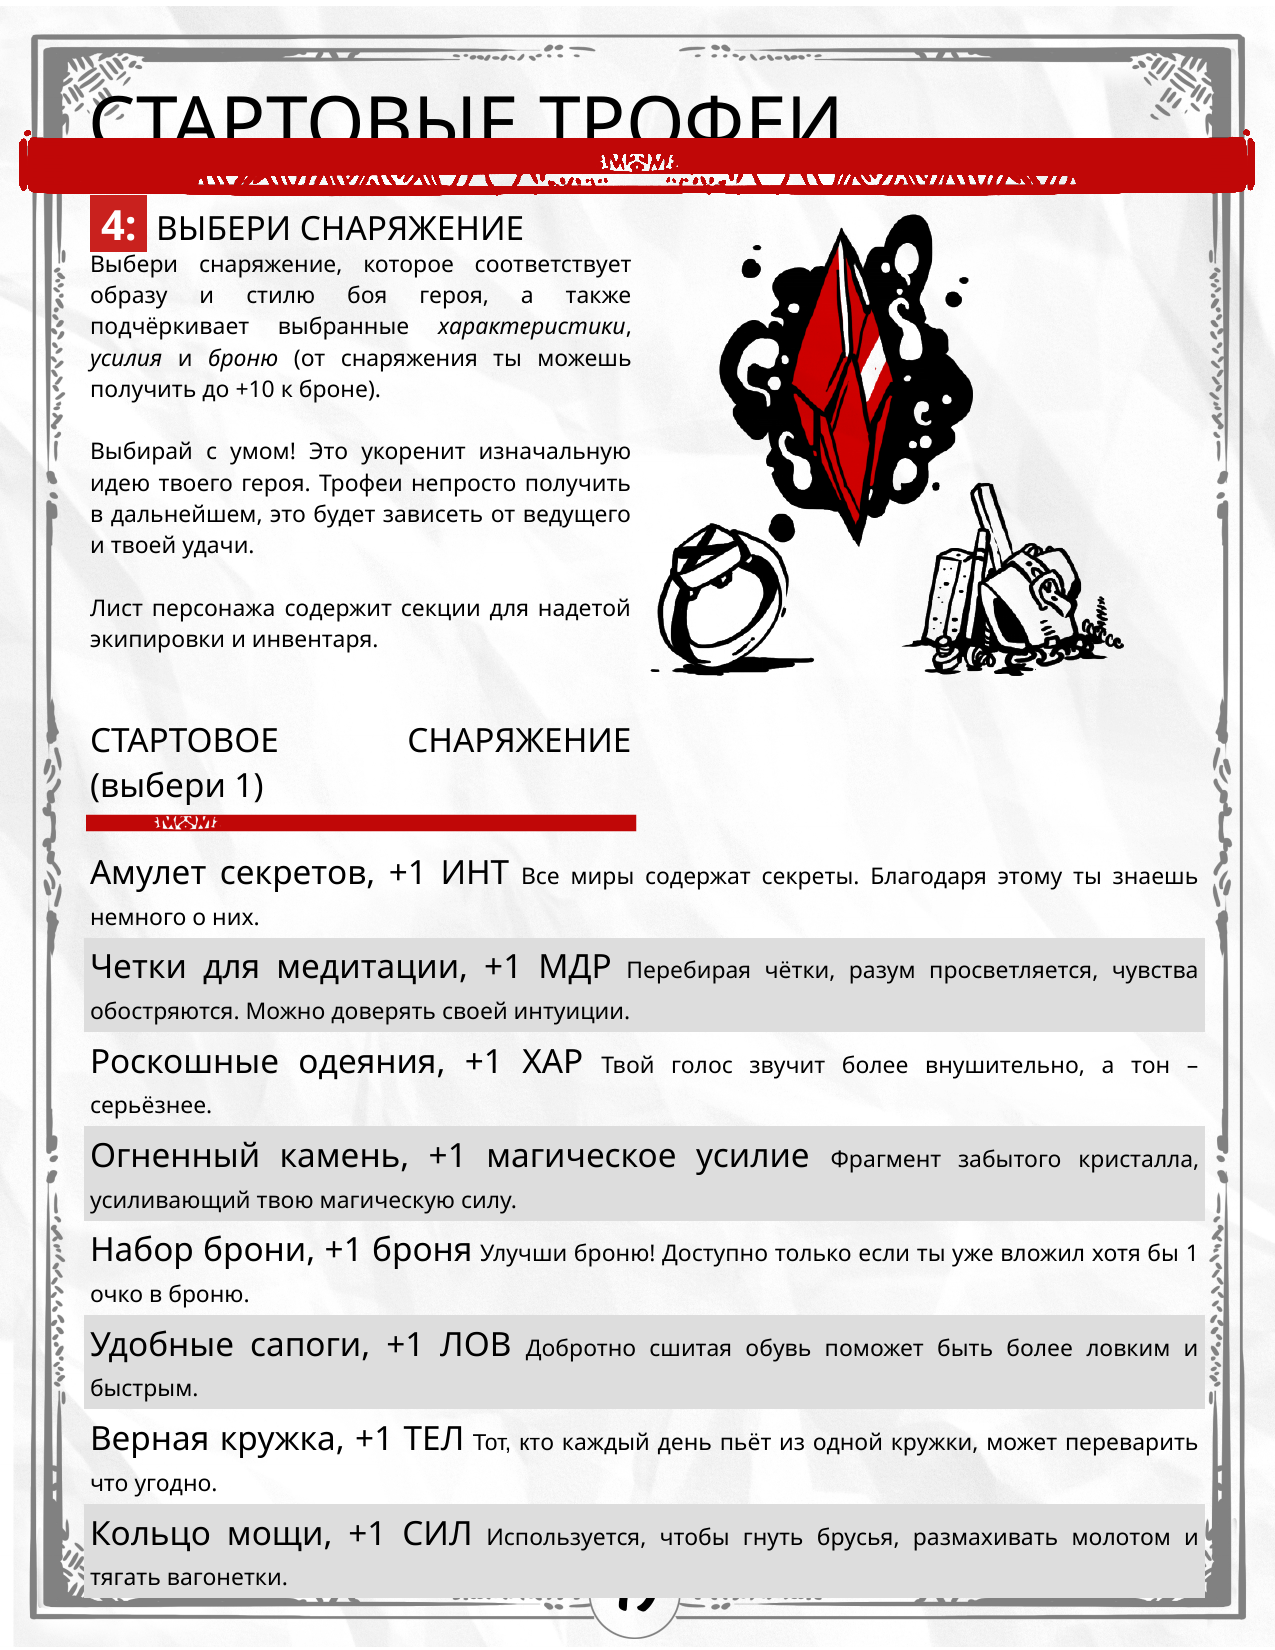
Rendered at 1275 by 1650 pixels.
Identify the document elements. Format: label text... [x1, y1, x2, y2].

table_cell Удобные сапоги, +1 ЛОВ Добротно сшитая обувь поможет быть более ловким и быстрым. [84, 1315, 1205, 1409]
table_cell Роскошные одеяния, +1 ХАР Твой голос звучит более внушительно, а тон – серьёзнее. [84, 1032, 1205, 1126]
table_cell Огненный камень, +1 магическое усилие Фрагмент забытого кристалла, усиливающий твою магическую силу. [84, 1126, 1205, 1221]
table_cell Верная кружка, +1 ТЕЛ Тот, кто каждый день пьёт из одной кружки, может переварить что угодно. [84, 1409, 1205, 1504]
table_header [638, 203, 1275, 843]
table_header Амулет секретов, +1 ИНТ Все миры содержат секреты. Благодаря этому ты знаешь немного о них. [84, 843, 1205, 937]
table_cell Набор брони, +1 броня Улучши броню! Доступно только если ты уже вложил хотя бы 1 очко в броню. [84, 1221, 1205, 1315]
table_header 4: ВЫБЕРИ СНАРЯЖЕНИЕ Выбери снаряжение, которое соответствует образу и стилю боя героя, а также подчёркивает выбранные характеристики, усилия и броню (от снаряжения ты можешь получить до +10 к броне). Выбирай с умом! Это укоренит изначальную идею твоего героя. Трофеи непросто получить в дальнейшем, это будет зависеть от ведущего и твоей удачи. Лист персонажа содержит секции для надетой экипировки и инвентаря. СТАРТОВОЕ СНАРЯЖЕНИЕ (выбери 1) [0, 203, 637, 843]
table_cell Кольцо мощи, +1 СИЛ Используется, чтобы гнуть брусья, размахивать молотом и тягать вагонетки. [84, 1504, 1205, 1598]
table_cell Четки для медитации, +1 МДР Перебирая чётки, разум просветляется, чувства обостряются. Можно доверять своей интуиции. [84, 938, 1205, 1032]
picture [0, 6, 1275, 843]
picture [0, 843, 1275, 1647]
